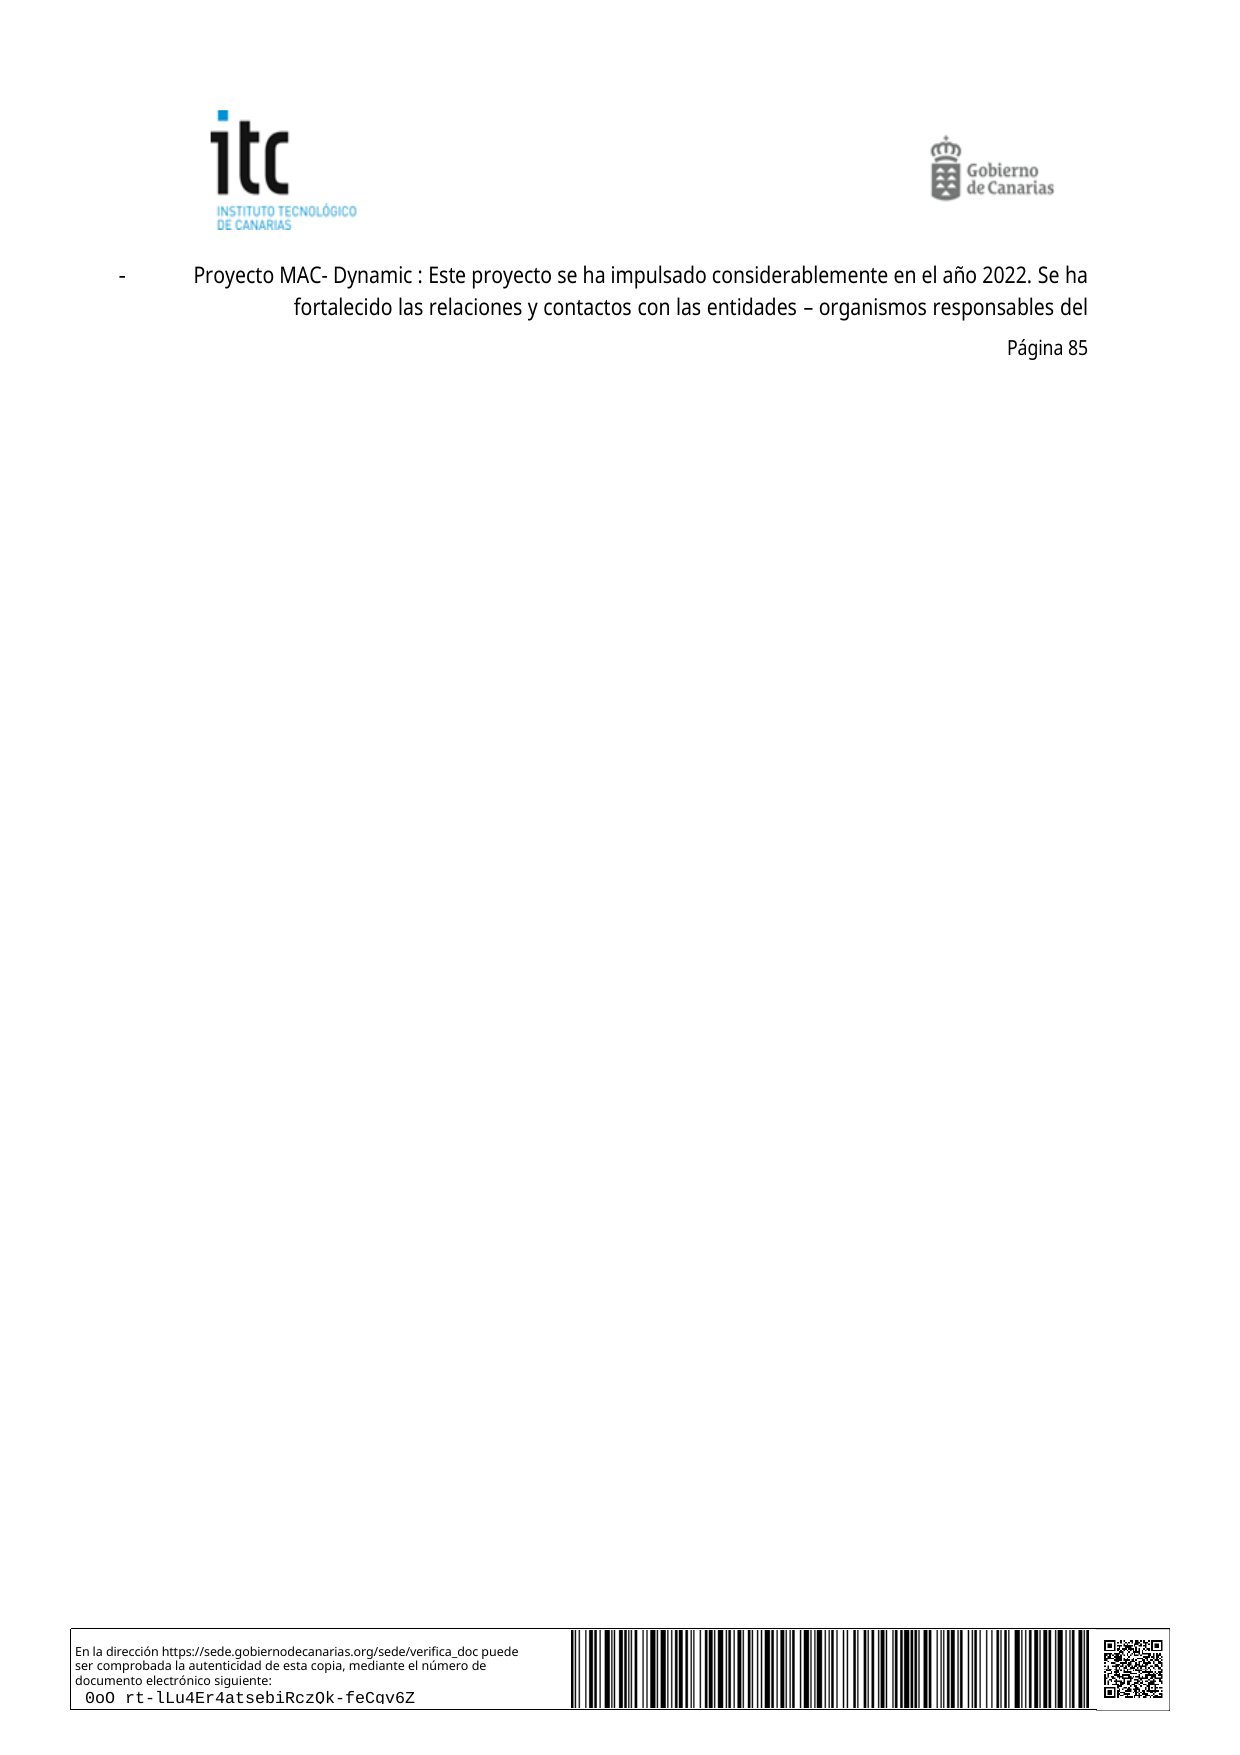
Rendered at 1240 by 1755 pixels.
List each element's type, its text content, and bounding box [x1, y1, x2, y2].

list Proyecto MAC- Dynamic : Este proyecto se ha impulsado considerablemente en el año 2022. Se ha fortalecido las relaciones y contactos con las entidades – organismos responsables del [58, 259, 1088, 322]
text Página 85 [58, 333, 1088, 361]
